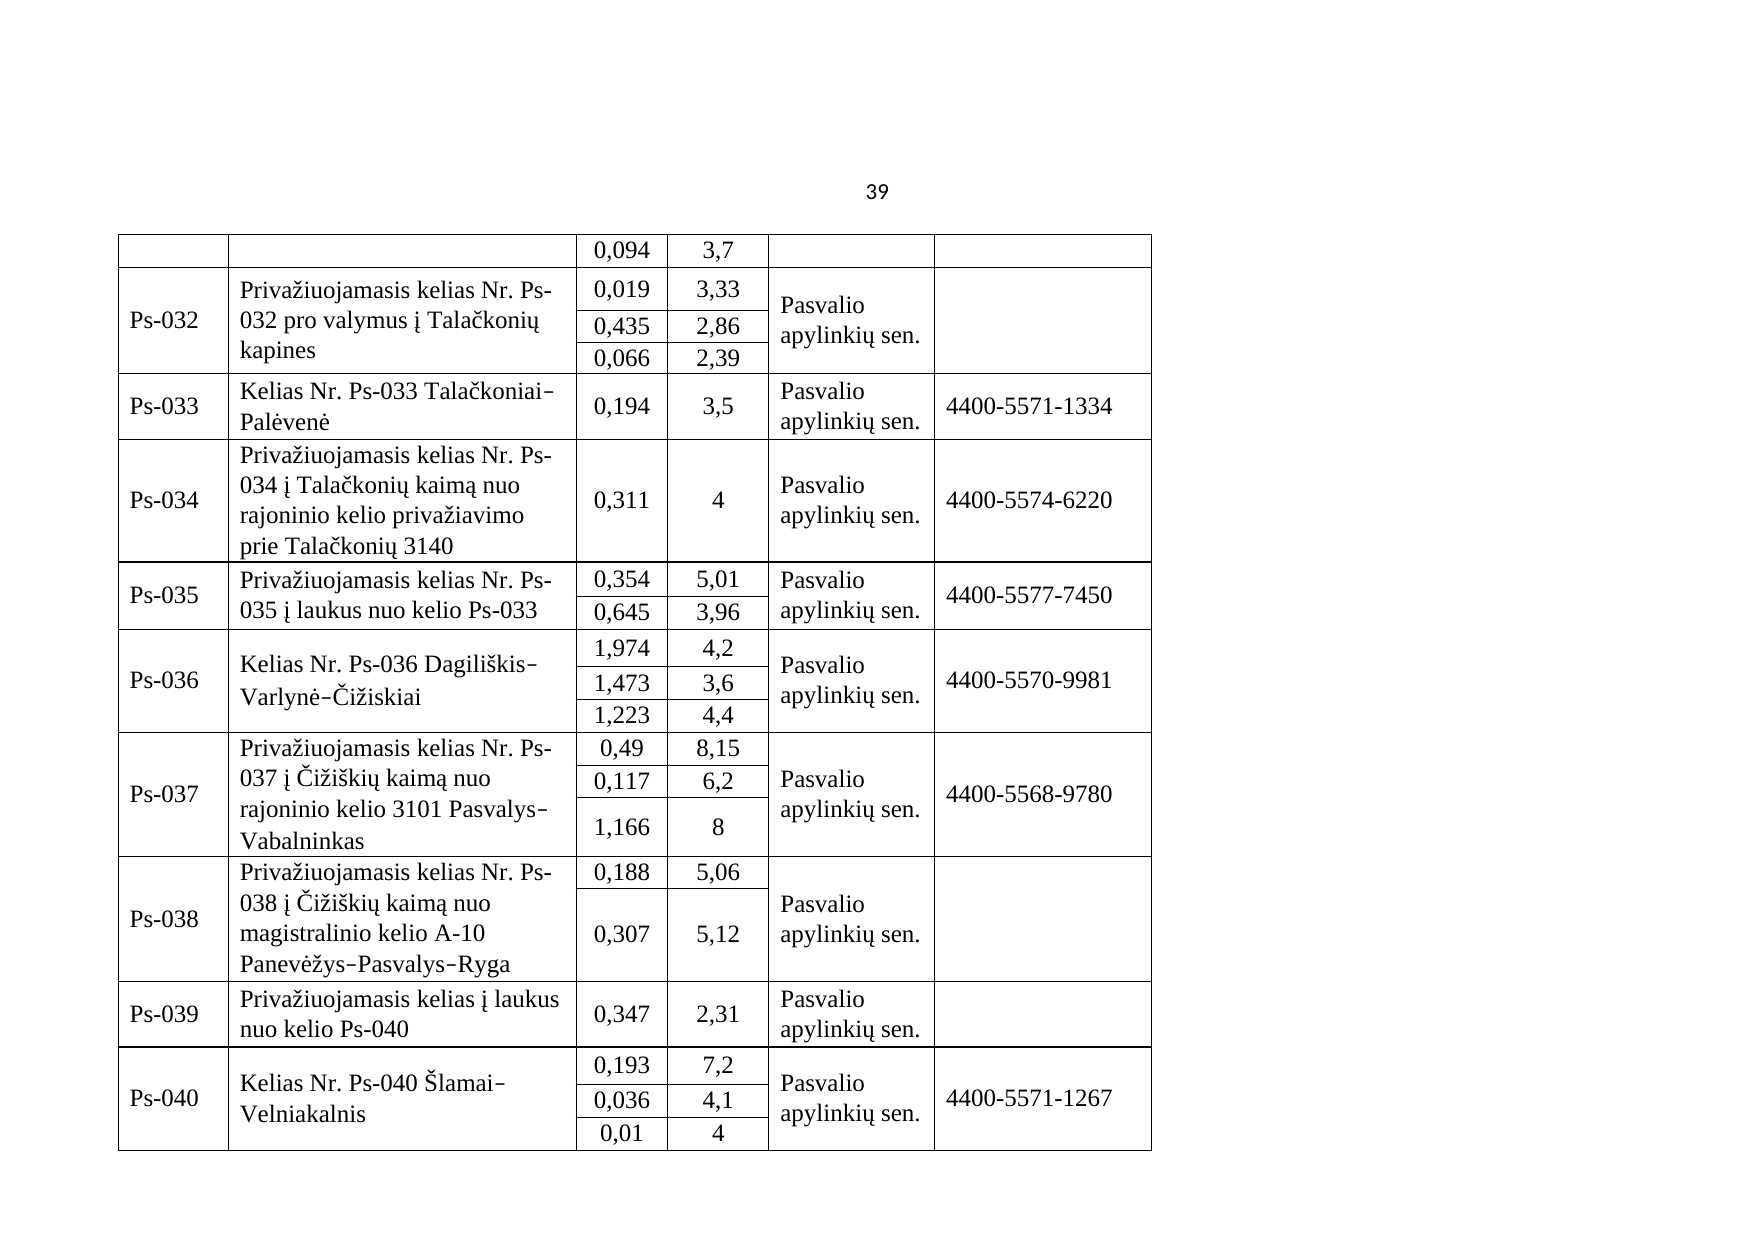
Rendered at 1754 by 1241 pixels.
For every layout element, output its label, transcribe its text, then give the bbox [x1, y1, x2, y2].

table_cell 3,33 [668, 268, 768, 310]
table_cell 0,311 [577, 440, 667, 561]
table_cell 5,06 [668, 857, 768, 888]
table_cell 0,354 [577, 563, 667, 596]
table_cell [935, 235, 1151, 267]
table_cell [935, 982, 1151, 1046]
table_cell Ps-036 [119, 630, 228, 732]
table_cell 1,166 [577, 798, 667, 856]
table_cell 5,12 [668, 889, 768, 981]
table_cell Pasvalio apylinkių sen. [769, 630, 934, 732]
table_cell Privažiuojamasis kelias Nr. Ps-034 į Talačkonių kaimą nuo rajoninio kelio privažiavimo prie Talačkonių 3140 [229, 440, 576, 561]
table_cell 0,01 [577, 1118, 667, 1149]
table_cell Privažiuojamasis kelias į laukus nuo kelio Ps-040 [229, 982, 576, 1046]
table_cell 4400-5574-6220 [935, 440, 1151, 561]
table_cell 8 [668, 798, 768, 856]
table_cell [769, 235, 934, 267]
table_cell 4400-5571-1334 [935, 374, 1151, 439]
table_cell 3,96 [668, 597, 768, 628]
table_cell Privažiuojamasis kelias Nr. Ps-038 į Čižiškių kaimą nuo magistralinio kelio A-10 Panevėžys–Pasvalys–Ryga [229, 857, 576, 981]
table_cell 0,117 [577, 766, 667, 797]
table_cell 0,347 [577, 982, 667, 1046]
table_cell Privažiuojamasis kelias Nr. Ps-035 į laukus nuo kelio Ps-033 [229, 563, 576, 628]
table_cell Pasvalio apylinkių sen. [769, 733, 934, 856]
table_cell 1,223 [577, 700, 667, 732]
table_cell 0,188 [577, 857, 667, 888]
table_cell Kelias Nr. Ps-036 Dagiliškis–Varlynė–Čižiskiai [229, 630, 576, 732]
table_cell [935, 268, 1151, 373]
table_cell 4,1 [668, 1085, 768, 1117]
table_cell 0,019 [577, 268, 667, 310]
table_cell 4400-5577-7450 [935, 563, 1151, 628]
table_cell 4 [668, 1118, 768, 1149]
table_cell 4,2 [668, 630, 768, 666]
table_cell Pasvalio apylinkių sen. [769, 374, 934, 439]
table_cell Pasvalio apylinkių sen. [769, 440, 934, 561]
table_cell 2,86 [668, 311, 768, 342]
table_cell Pasvalio apylinkių sen. [769, 857, 934, 981]
table_cell Ps-040 [119, 1048, 228, 1149]
table_cell 4400-5571-1267 [935, 1048, 1151, 1149]
table_cell 0,066 [577, 343, 667, 373]
table_cell 0,193 [577, 1048, 667, 1084]
table_cell 4400-5568-9780 [935, 733, 1151, 856]
table_cell 0,435 [577, 311, 667, 342]
table_cell 6,2 [668, 766, 768, 797]
table_cell Ps-032 [119, 268, 228, 373]
table_cell [229, 235, 576, 267]
table_cell 0,307 [577, 889, 667, 981]
table_cell Kelias Nr. Ps-040 Šlamai–Velniakalnis [229, 1048, 576, 1149]
table_cell 3,7 [668, 235, 768, 267]
table_cell 0,094 [577, 235, 667, 267]
table_cell Pasvalio apylinkių sen. [769, 1048, 934, 1149]
table_cell [935, 857, 1151, 981]
table_cell Pasvalio apylinkių sen. [769, 982, 934, 1046]
table_cell Ps-033 [119, 374, 228, 439]
table_cell 2,39 [668, 343, 768, 373]
table_cell 4,4 [668, 700, 768, 732]
table_cell Pasvalio apylinkių sen. [769, 563, 934, 628]
table_cell 0,036 [577, 1085, 667, 1117]
table_cell 3,5 [668, 374, 768, 439]
table_cell Pasvalio apylinkių sen. [769, 268, 934, 373]
table_cell Ps-038 [119, 857, 228, 981]
table_cell 4400-5570-9981 [935, 630, 1151, 732]
table_cell 4 [668, 440, 768, 561]
table_cell Ps-039 [119, 982, 228, 1046]
table_cell 1,473 [577, 667, 667, 699]
table_cell 0,194 [577, 374, 667, 439]
table_cell 2,31 [668, 982, 768, 1046]
table_cell 5,01 [668, 563, 768, 596]
table_cell 0,49 [577, 733, 667, 764]
table_cell Kelias Nr. Ps-033 Talačkoniai–Palėvenė [229, 374, 576, 439]
table_cell 8,15 [668, 733, 768, 764]
table_cell Privažiuojamasis kelias Nr. Ps-037 į Čižiškių kaimą nuo rajoninio kelio 3101 Pasvalys–Vabalninkas [229, 733, 576, 856]
table_cell Ps-037 [119, 733, 228, 856]
table_cell Ps-034 [119, 440, 228, 561]
table_cell 7,2 [668, 1048, 768, 1084]
table_cell [119, 235, 228, 267]
table_cell Privažiuojamasis kelias Nr. Ps-032 pro valymus į Talačkonių kapines [229, 268, 576, 373]
table_cell 3,6 [668, 667, 768, 699]
table_cell Ps-035 [119, 563, 228, 628]
table_cell 1,974 [577, 630, 667, 666]
table_cell 0,645 [577, 597, 667, 628]
